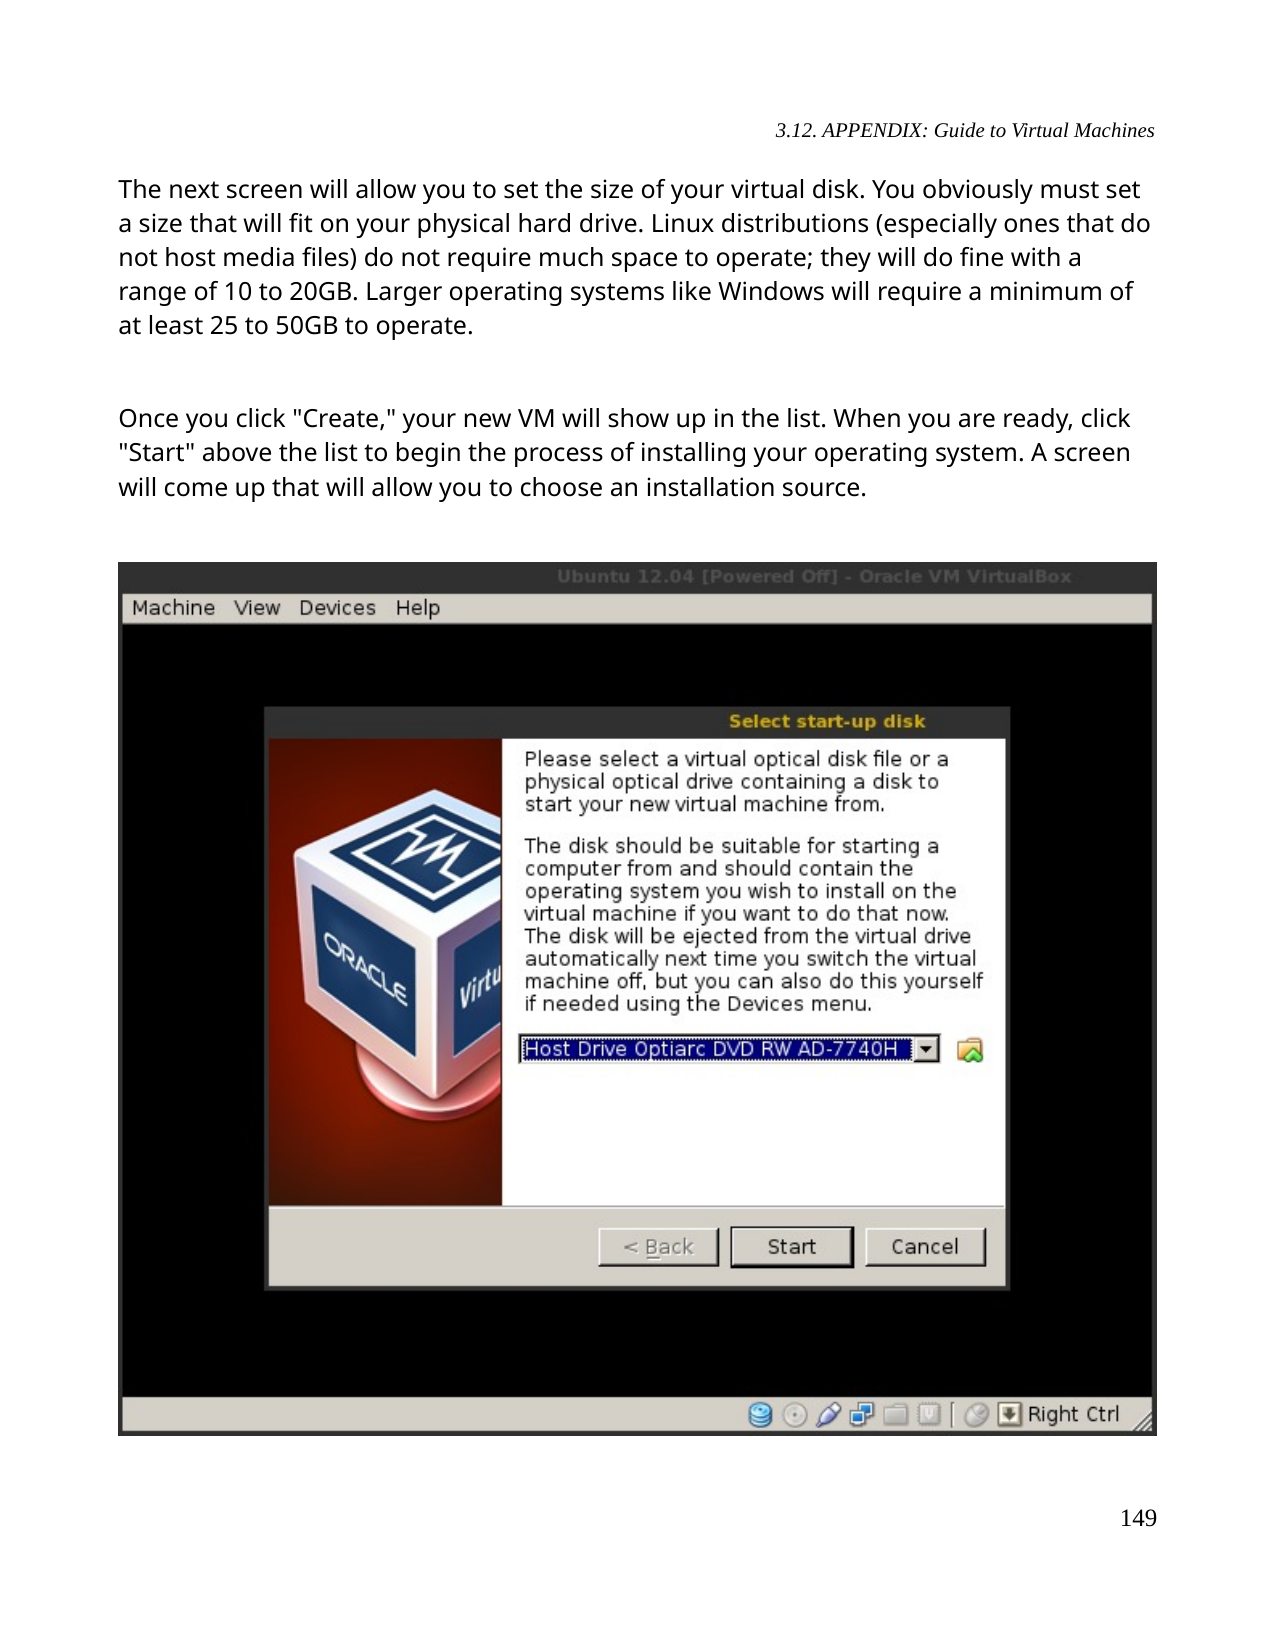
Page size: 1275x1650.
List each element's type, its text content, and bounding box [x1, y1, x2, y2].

text Once you click "Create," your new VM will show up in the list. When you are ready, click "Start" above the list to begin the process of installing your operating system. A screen will come up that will allow you to choose an installation source. [118, 401, 1157, 503]
picture [118, 562, 1157, 1436]
text The next screen will allow you to set the size of your virtual disk. You obviously must set a size that will fit on your physical hard drive. Linux distributions (especially ones that do not host media files) do not require much space to operate; they will do fine with a range of 10 to 20GB. Larger operating systems like Windows will require a minimum of at least 25 to 50GB to operate. [118, 172, 1157, 342]
